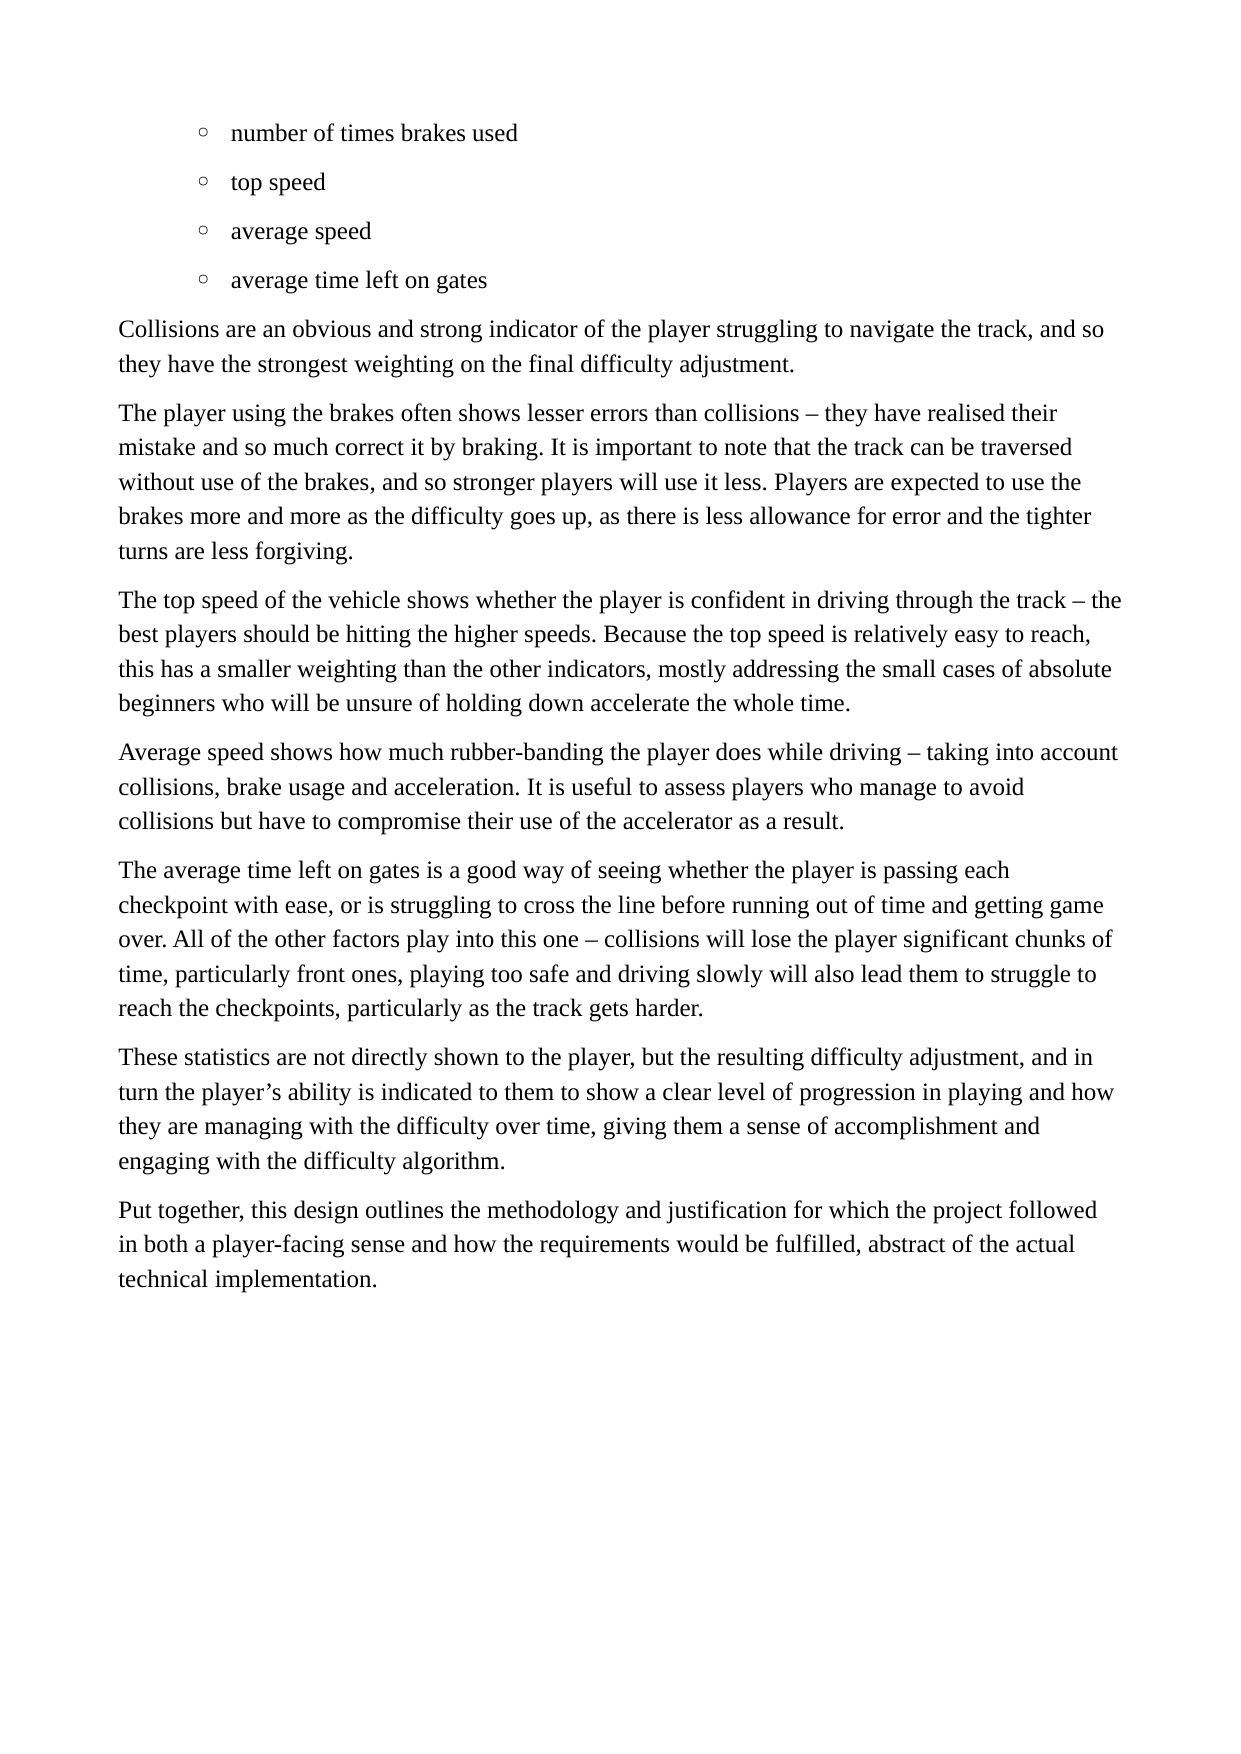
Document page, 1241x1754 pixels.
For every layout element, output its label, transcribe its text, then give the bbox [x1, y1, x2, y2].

text Average speed shows how much rubber-banding the player does while driving – taking into account collisions, brake usage and acceleration. It is useful to assess players who manage to avoid collisions but have to compromise their use of the accelerator as a result. [118, 737, 1122, 835]
text The top speed of the vehicle shows whether the player is confident in driving through the track – the best players should be hitting the higher speeds. Because the top speed is relatively easy to reach, this has a smaller weighting than the other indicators, mostly addressing the small cases of absolute beginners who will be unsure of holding down accelerate the whole time. [118, 585, 1122, 717]
text Collisions are an obvious and strong indicator of the player struggling to navigate the track, and so they have the strongest weighting on the final difficulty adjustment. [118, 314, 1122, 378]
list average speed [193, 216, 1122, 245]
list top speed [193, 167, 1122, 196]
text These statistics are not directly shown to the player, but the resulting difficulty adjustment, and in turn the player’s ability is indicated to them to show a clear level of progression in playing and how they are managing with the difficulty over time, giving them a sense of accomplishment and engaging with the difficulty algorithm. [118, 1042, 1122, 1174]
list number of times brakes used [193, 118, 1122, 147]
text The average time left on gates is a good way of seeing whether the player is passing each checkpoint with ease, or is struggling to cross the line before running out of time and getting game over. All of the other factors play into this one – collisions will lose the player significant chunks of time, particularly front ones, playing too safe and driving slowly will also lead them to struggle to reach the checkpoints, particularly as the track gets harder. [118, 855, 1122, 1022]
list average time left on gates [193, 265, 1122, 294]
text The player using the brakes often shows lesser errors than collisions – they have realised their mistake and so much correct it by braking. It is important to note that the track can be traversed without use of the brakes, and so stronger players will use it less. Players are expected to use the brakes more and more as the difficulty goes up, as there is less allowance for error and the tighter turns are less forgiving. [118, 398, 1122, 564]
text Put together, this design outlines the methodology and justification for which the project followed in both a player-facing sense and how the requirements would be fulfilled, abstract of the actual technical implementation. [118, 1195, 1122, 1293]
